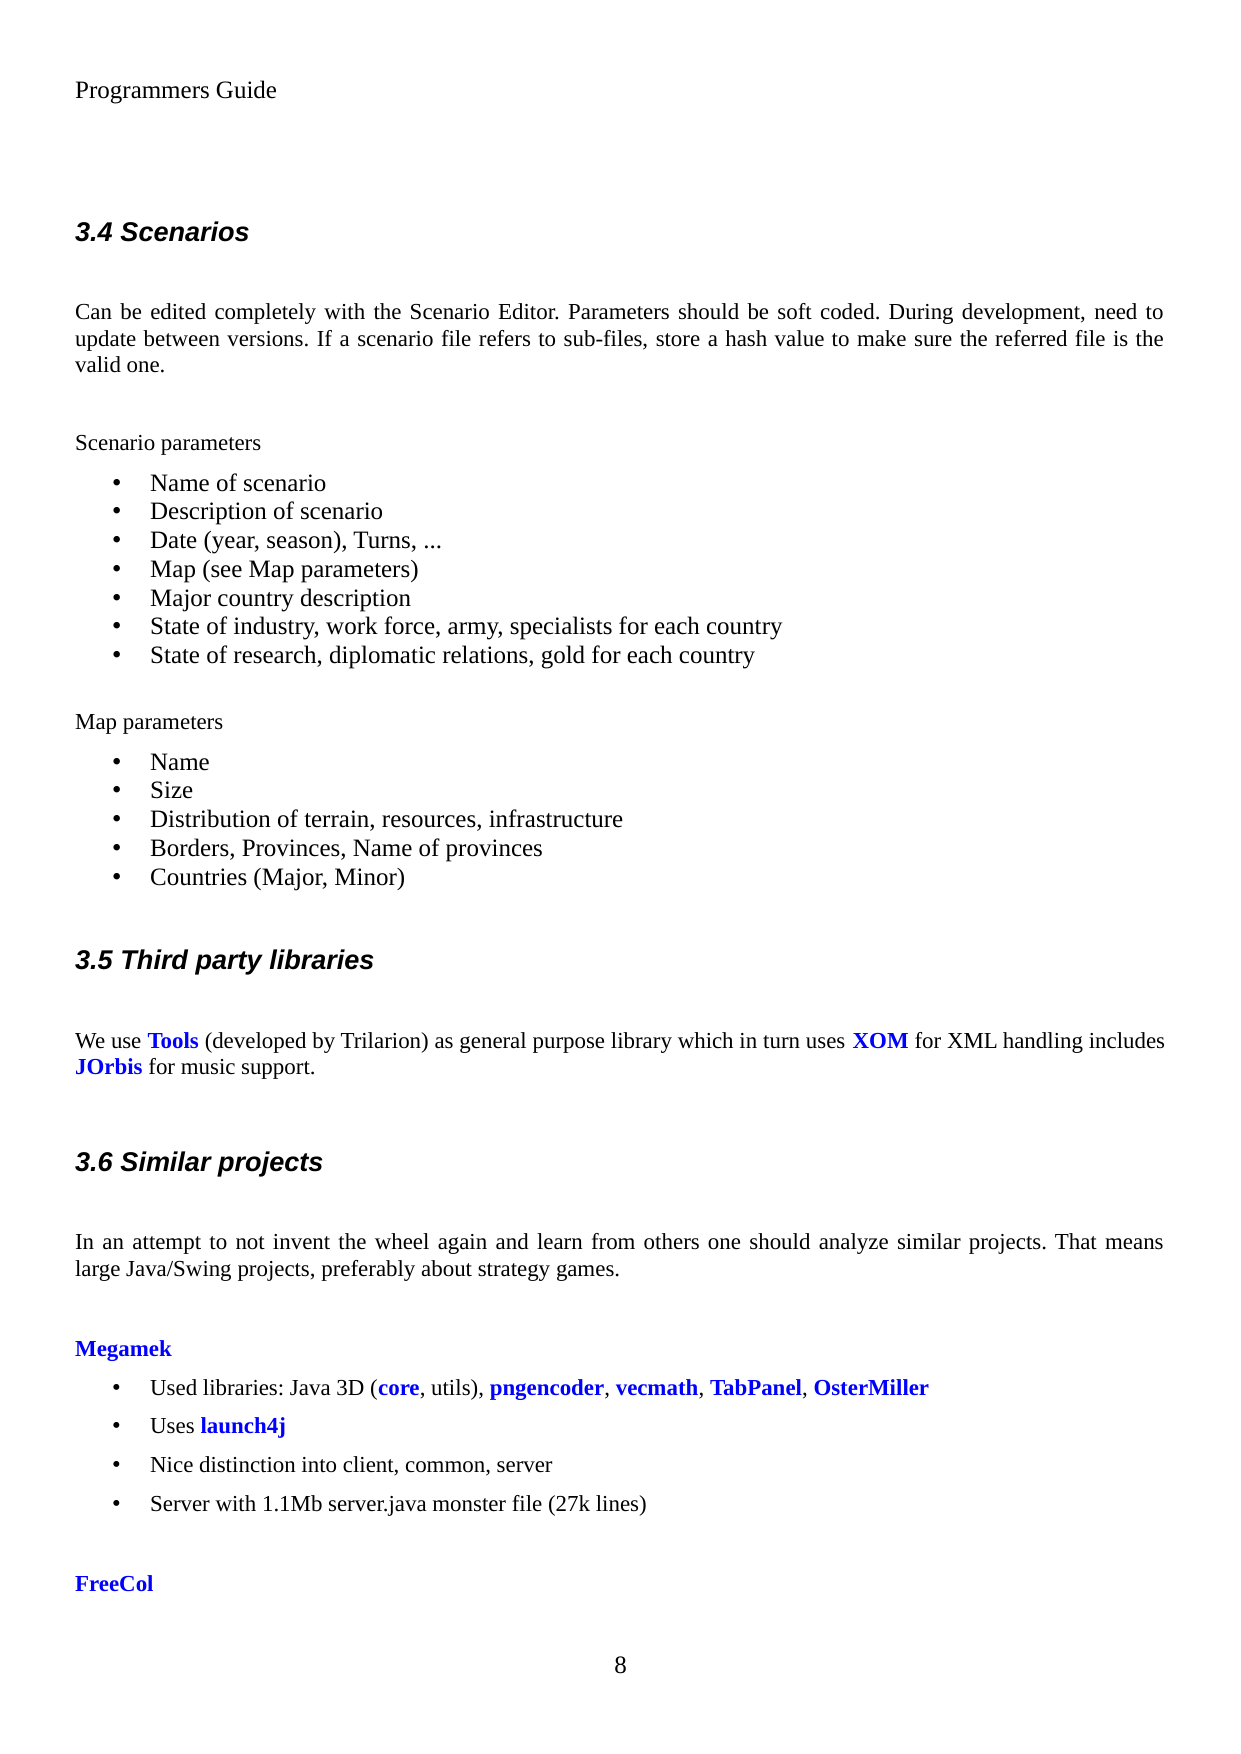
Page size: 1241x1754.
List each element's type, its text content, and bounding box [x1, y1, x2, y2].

list Name [112, 747, 1166, 775]
text Can be edited completely with the Scenario Editor. Parameters should be soft coded. During development, need to update between versions. If a scenario file refers to sub-files, store a hash value to make sure the referred file is the valid one. [75, 298, 1166, 377]
list Used libraries: Java 3D (core, utils), pngencoder, vecmath, TabPanel, OsterMiller [112, 1373, 1166, 1400]
list Size [112, 775, 1166, 804]
list Description of scenario [112, 496, 1166, 525]
list State of research, diplomatic relations, gold for each country [112, 640, 1166, 669]
list State of industry, work force, army, specialists for each country [112, 611, 1166, 640]
subtitle Scenarios [75, 216, 1166, 247]
list Nice distinction into client, common, server [112, 1451, 1166, 1478]
list Countries (Major, Minor) [112, 862, 1166, 890]
text In an attempt to not invent the wheel again and learn from others one should analyze similar projects. That means large Java/Swing projects, preferably about strategy games. [75, 1228, 1166, 1281]
list Name of scenario [112, 468, 1166, 496]
list Uses launch4j [112, 1412, 1166, 1439]
list Map (see Map parameters) [112, 554, 1166, 583]
subtitle Third party libraries [75, 944, 1166, 975]
list Date (year, season), Turns, ... [112, 525, 1166, 554]
list Server with 1.1Mb server.java monster file (27k lines) [112, 1490, 1166, 1516]
text FreeCol [75, 1570, 1166, 1597]
text We use Tools (developed by Trilarion) as general purpose library which in turn uses XOM for XML handling includes JOrbis for music support. [75, 1027, 1166, 1079]
list Borders, Provinces, Name of provinces [112, 833, 1166, 862]
subtitle Similar projects [75, 1146, 1166, 1177]
text Scenario parameters [75, 429, 1166, 455]
text Megamek [75, 1335, 1166, 1361]
text Map parameters [75, 708, 1166, 734]
list Distribution of terrain, resources, infrastructure [112, 804, 1166, 833]
list Major country description [112, 583, 1166, 611]
